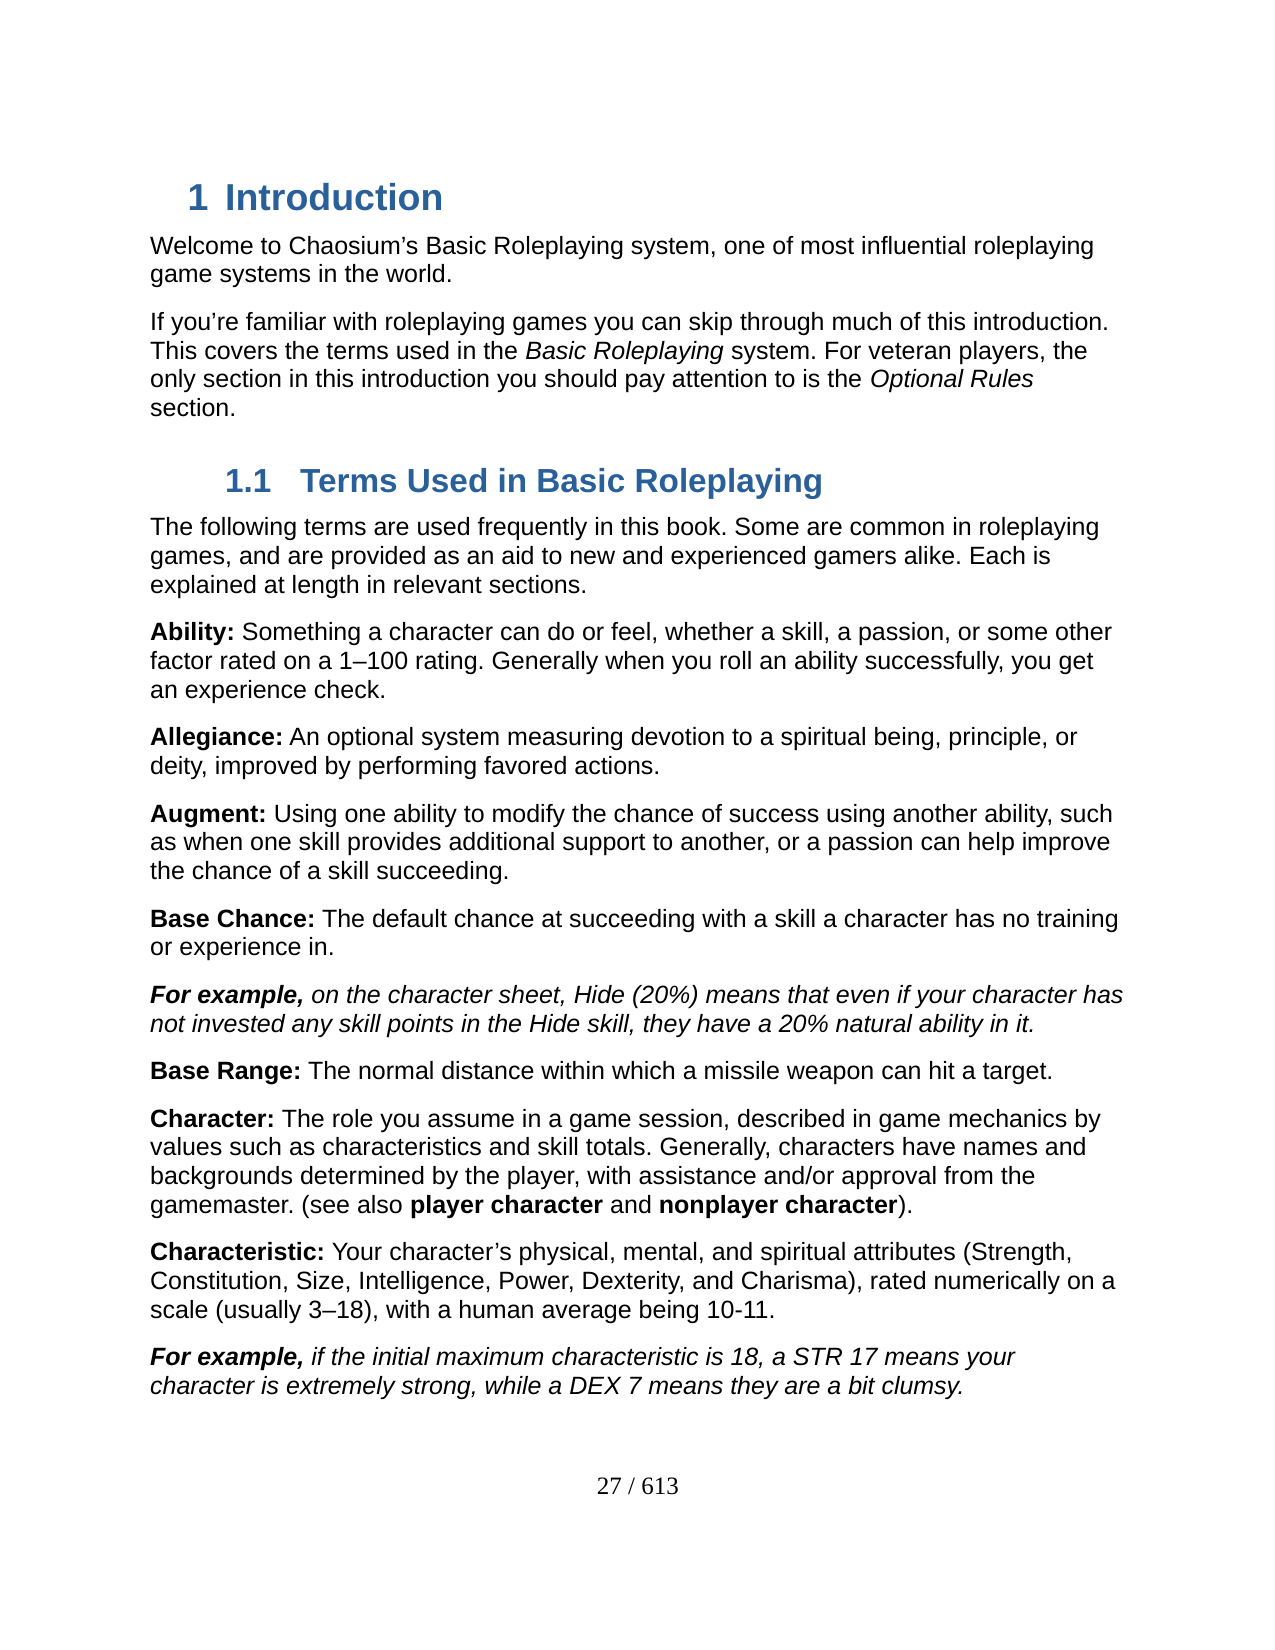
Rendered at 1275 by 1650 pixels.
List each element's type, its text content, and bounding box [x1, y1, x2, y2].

text If you’re familiar with roleplaying games you can skip through much of this introduction. This covers the terms used in the Basic Roleplaying system. For veteran players, the only section in this introduction you should pay attention to is the Optional Rules section. [150, 307, 1125, 422]
text Base Range: The normal distance within which a missile weapon can hit a target. [150, 1056, 1125, 1085]
text For example, if the initial maximum characteristic is 18, a STR 17 means your character is extremely strong, while a DEX 7 means they are a bit clumsy. [150, 1342, 1125, 1400]
subtitle Introduction [187, 175, 1125, 218]
text Allegiance: An optional system measuring devotion to a spiritual being, principle, or deity, improved by performing favored actions. [150, 722, 1125, 780]
text The following terms are used frequently in this book. Some are common in roleplaying games, and are provided as an aid to new and experienced gamers alike. Each is explained at length in relevant sections. [150, 512, 1125, 599]
text Characteristic: Your character’s physical, mental, and spiritual attributes (Strength, Constitution, Size, Intelligence, Power, Dexterity, and Charisma), rated numerically on a scale (usually 3–18), with a human average being 10-11. [150, 1237, 1125, 1324]
subtitle Terms Used in Basic Roleplaying [225, 461, 1125, 500]
text Welcome to Chaosium’s Basic Roleplaying system, one of most influential roleplaying game systems in the world. [150, 231, 1125, 288]
text Base Chance: The default chance at succeeding with a skill a character has no training or experience in. [150, 904, 1125, 961]
text Character: The role you assume in a game session, described in game mechanics by values such as characteristics and skill totals. Generally, characters have names and backgrounds determined by the player, with assistance and/or approval from the gamemaster. (see also player character and nonplayer character). [150, 1104, 1125, 1219]
text Augment: Using one ability to modify the chance of success using another ability, such as when one skill provides additional support to another, or a passion can help improve the chance of a skill succeeding. [150, 799, 1125, 885]
text For example, on the character sheet, Hide (20%) means that even if your character has not invested any skill points in the Hide skill, they have a 20% natural ability in it. [150, 980, 1125, 1037]
text Ability: Something a character can do or feel, whether a skill, a passion, or some other factor rated on a 1–100 rating. Generally when you roll an ability successfully, you get an experience check. [150, 617, 1125, 704]
